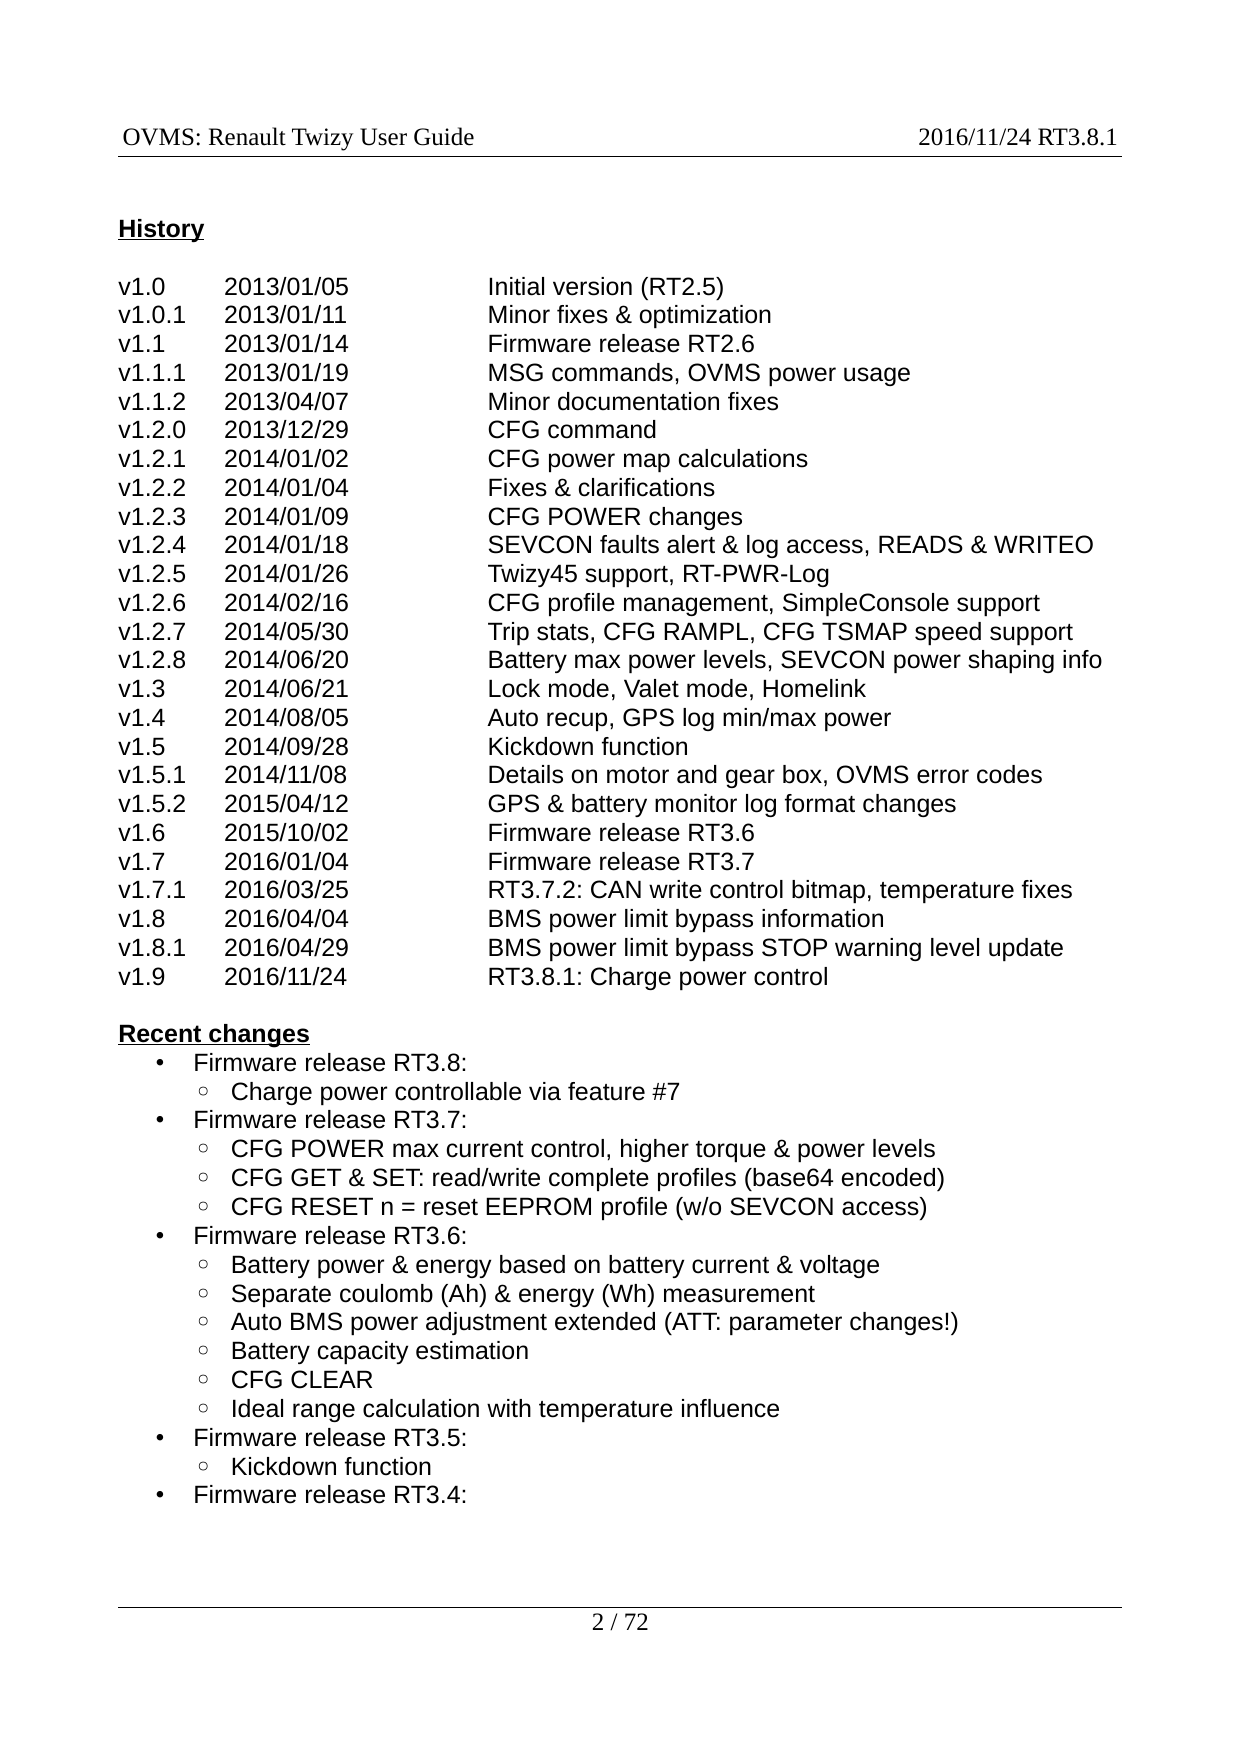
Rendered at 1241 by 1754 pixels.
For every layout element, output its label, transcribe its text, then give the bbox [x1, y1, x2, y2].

text v1.8 2016/04/04 BMS power limit bypass information [118, 904, 1122, 933]
list Kickdown function [193, 1452, 1122, 1481]
text v1.1.2 2013/04/07 Minor documentation fixes [118, 386, 1122, 415]
list Ideal range calculation with temperature influence [193, 1394, 1122, 1423]
text v1.9 2016/11/24 RT3.8.1: Charge power control [118, 961, 1122, 990]
text Recent changes [118, 1019, 1122, 1048]
text v1.2.5 2014/01/26 Twizy45 support, RT-PWR-Log [118, 559, 1122, 588]
text v1.5.2 2015/04/12 GPS & battery monitor log format changes [118, 789, 1122, 818]
list CFG RESET n = reset EEPROM profile (w/o SEVCON access) [193, 1192, 1122, 1221]
text v1.0 2013/01/05 Initial version (RT2.5) [118, 271, 1122, 300]
text v1.5.1 2014/11/08 Details on motor and gear box, OVMS error codes [118, 760, 1122, 789]
text History [118, 214, 1122, 243]
text v1.2.3 2014/01/09 CFG POWER changes [118, 501, 1122, 530]
text v1.7.1 2016/03/25 RT3.7.2: CAN write control bitmap, temperature fixes [118, 875, 1122, 904]
text v1.1 2013/01/14 Firmware release RT2.6 [118, 329, 1122, 358]
list Firmware release RT3.6: [156, 1221, 1122, 1250]
list Firmware release RT3.8: [156, 1048, 1122, 1077]
text v1.4 2014/08/05 Auto recup, GPS log min/max power [118, 703, 1122, 731]
list Firmware release RT3.7: [156, 1105, 1122, 1134]
text v1.8.1 2016/04/29 BMS power limit bypass STOP warning level update [118, 933, 1122, 961]
list Battery capacity estimation [193, 1336, 1122, 1365]
text v1.6 2015/10/02 Firmware release RT3.6 [118, 818, 1122, 846]
list Firmware release RT3.4: [156, 1481, 1122, 1509]
text v1.2.1 2014/01/02 CFG power map calculations [118, 444, 1122, 473]
text v1.2.8 2014/06/20 Battery max power levels, SEVCON power shaping info [118, 645, 1122, 674]
text v1.5 2014/09/28 Kickdown function [118, 731, 1122, 760]
text v1.2.7 2014/05/30 Trip stats, CFG RAMPL, CFG TSMAP speed support [118, 616, 1122, 645]
text v1.1.1 2013/01/19 MSG commands, OVMS power usage [118, 358, 1122, 386]
list CFG GET & SET: read/write complete profiles (base64 encoded) [193, 1163, 1122, 1192]
list CFG CLEAR [193, 1365, 1122, 1394]
list Battery power & energy based on battery current & voltage [193, 1250, 1122, 1278]
text v1.2.0 2013/12/29 CFG command [118, 415, 1122, 444]
text v1.0.1 2013/01/11 Minor fixes & optimization [118, 300, 1122, 329]
text v1.3 2014/06/21 Lock mode, Valet mode, Homelink [118, 674, 1122, 703]
text v1.2.6 2014/02/16 CFG profile management, SimpleConsole support [118, 588, 1122, 616]
list CFG POWER max current control, higher torque & power levels [193, 1134, 1122, 1163]
text v1.7 2016/01/04 Firmware release RT3.7 [118, 846, 1122, 875]
list Separate coulomb (Ah) & energy (Wh) measurement [193, 1278, 1122, 1307]
list Firmware release RT3.5: [156, 1423, 1122, 1452]
list Charge power controllable via feature #7 [193, 1077, 1122, 1105]
list Auto BMS power adjustment extended (ATT: parameter changes!) [193, 1307, 1122, 1336]
text v1.2.4 2014/01/18 SEVCON faults alert & log access, READS & WRITEO [118, 530, 1122, 559]
text v1.2.2 2014/01/04 Fixes & clarifications [118, 473, 1122, 501]
